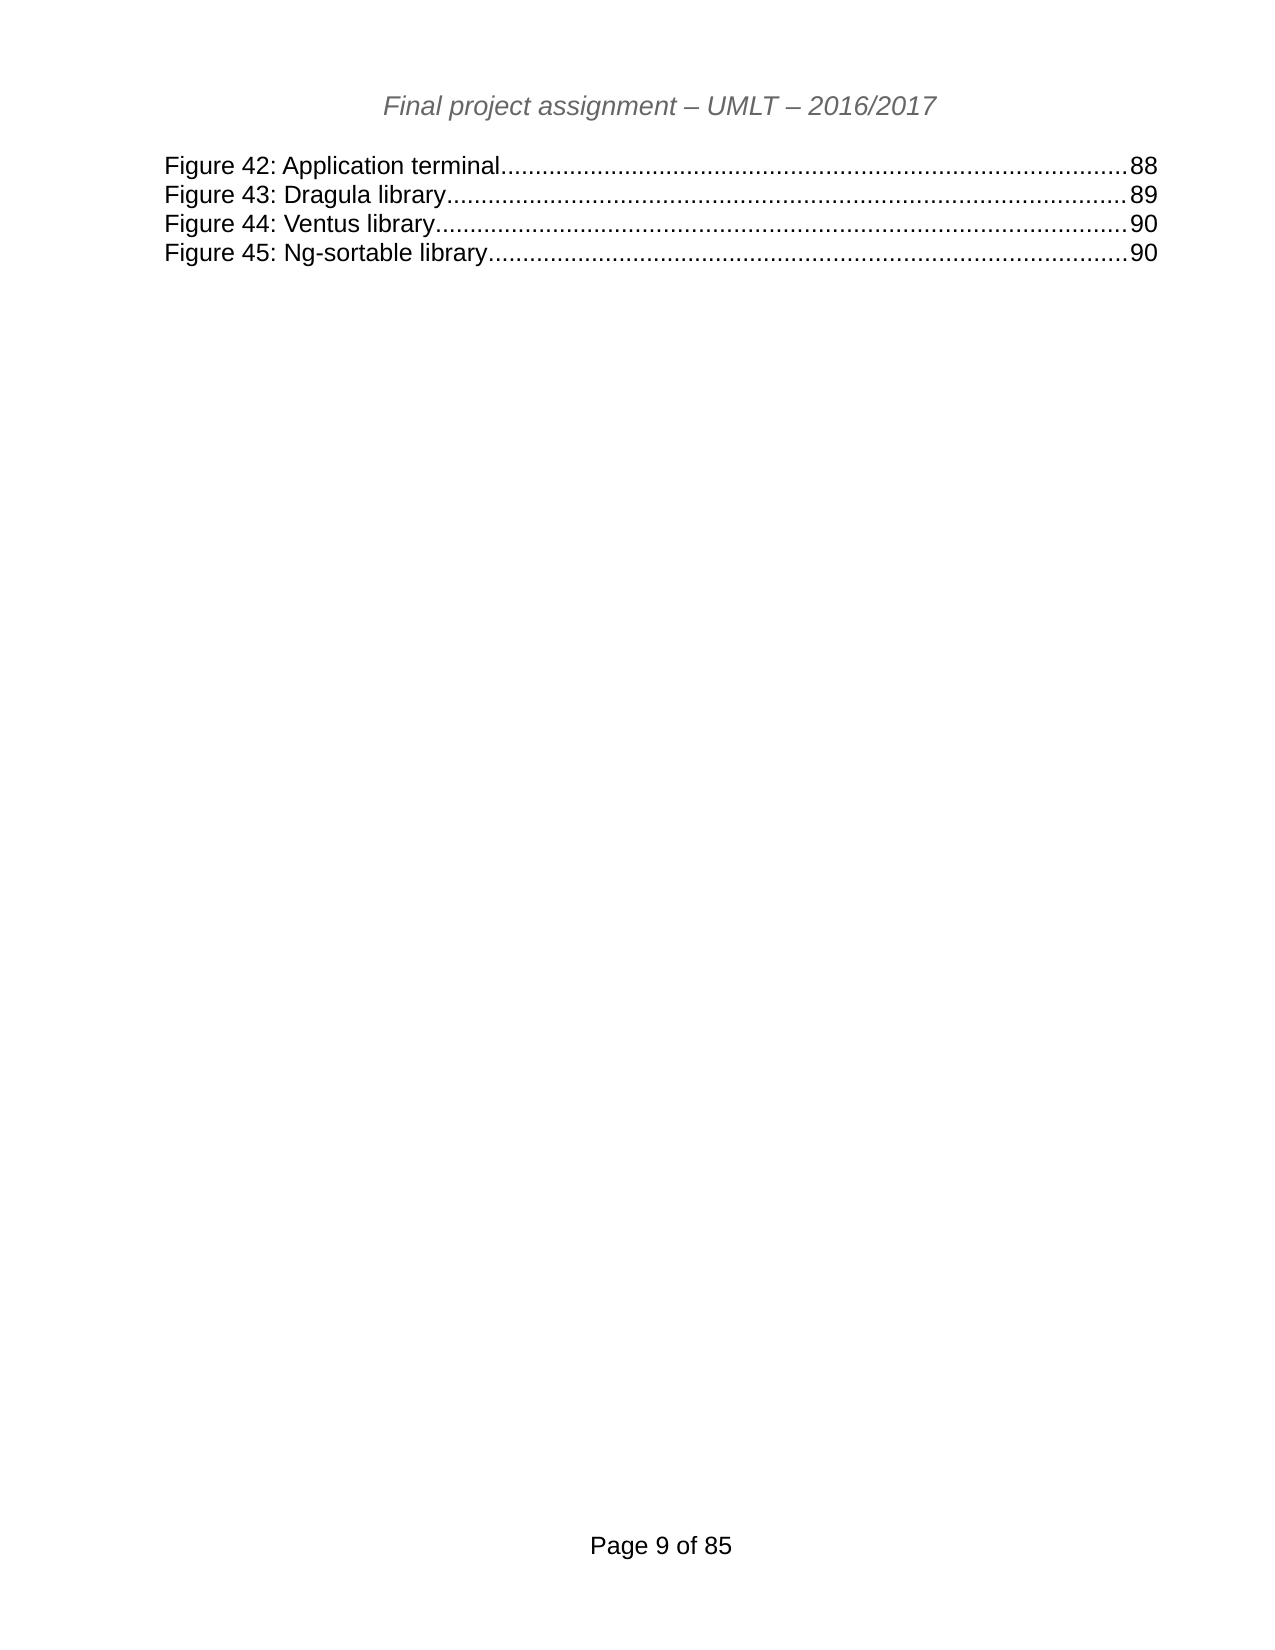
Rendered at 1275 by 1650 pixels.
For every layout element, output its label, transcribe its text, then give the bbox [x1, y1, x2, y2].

text Figure 43: Dragula library 89 [164, 180, 1158, 209]
text Figure 44: Ventus library 90 [164, 209, 1158, 237]
text Figure 42: Application terminal 88 [164, 151, 1158, 180]
text Figure 45: Ng-sortable library 90 [164, 237, 1158, 266]
